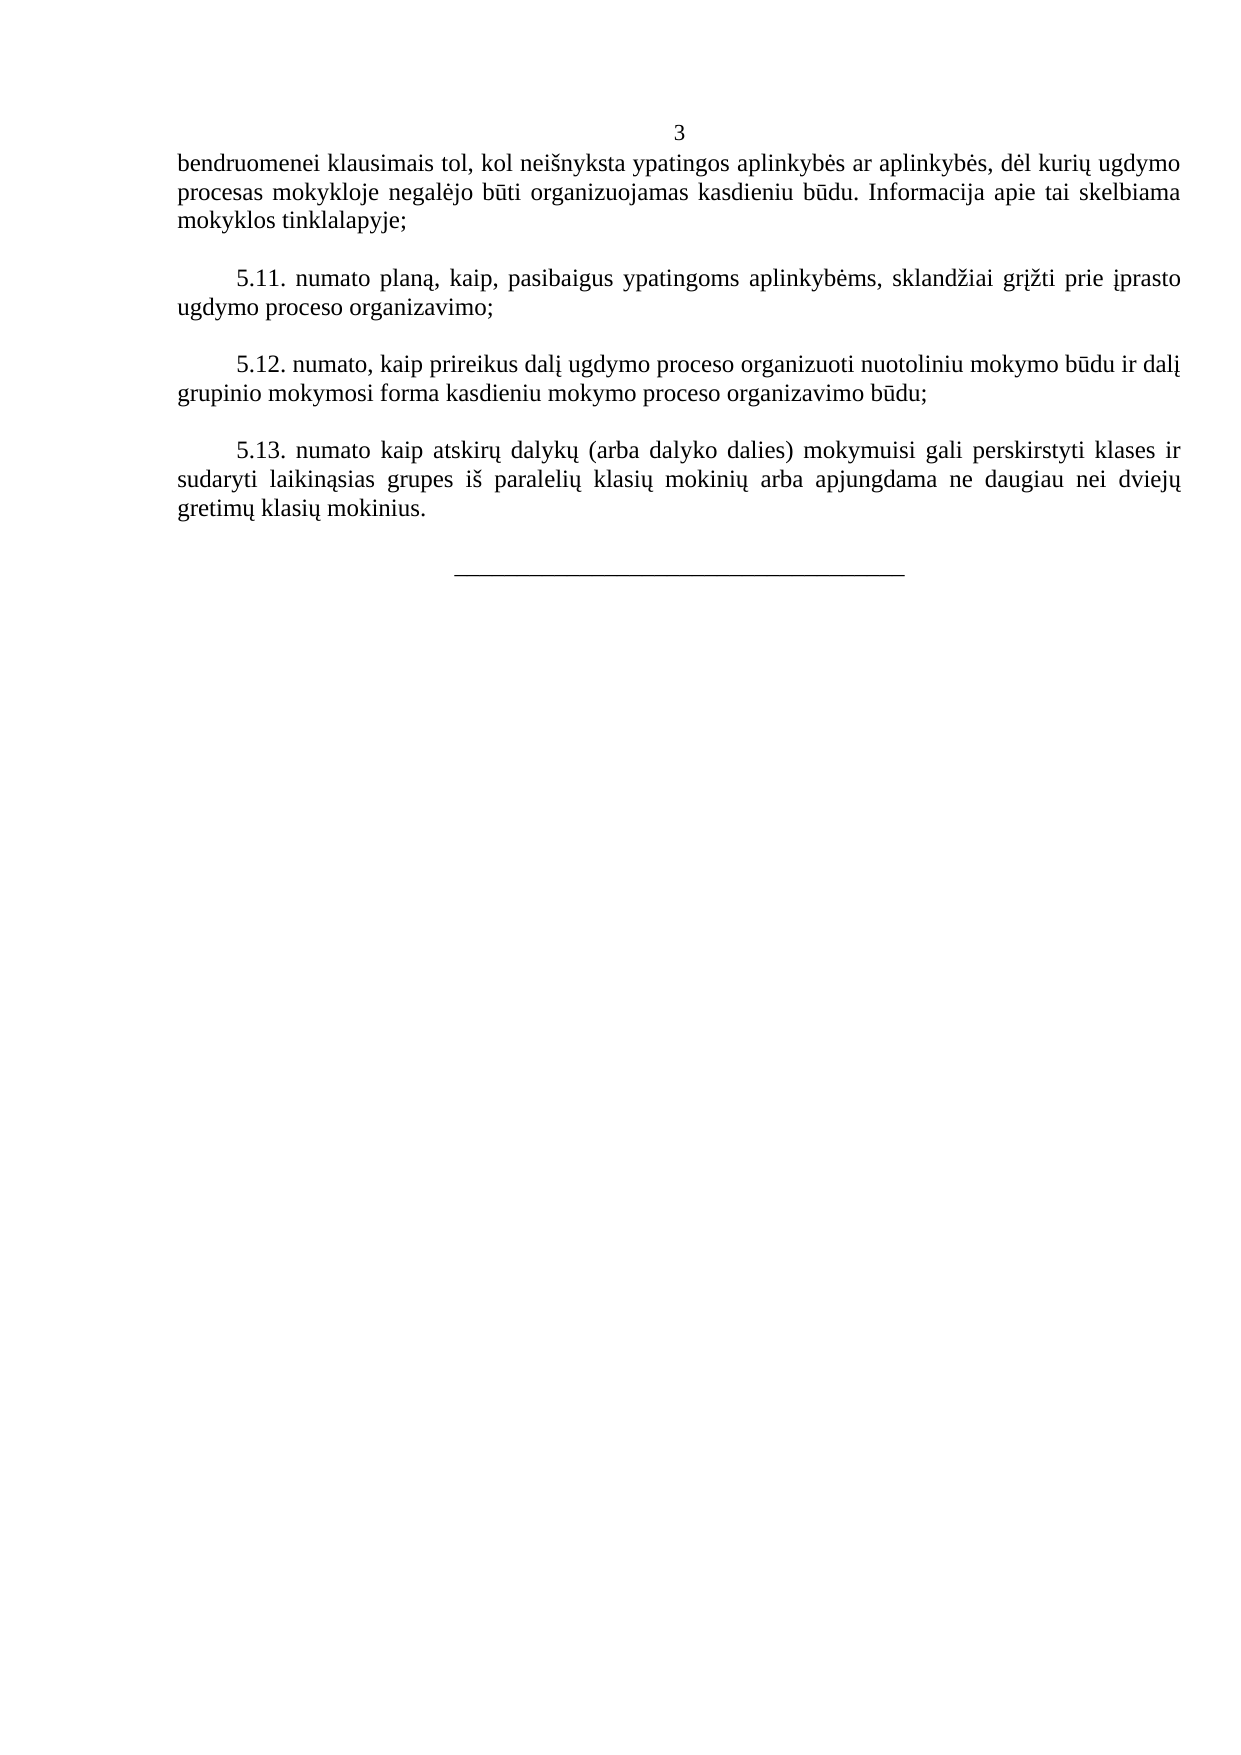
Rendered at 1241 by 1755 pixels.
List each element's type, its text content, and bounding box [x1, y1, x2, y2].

text 5.11. numato planą, kaip, pasibaigus ypatingoms aplinkybėms, sklandžiai grįžti prie įprasto ugdymo proceso organizavimo; [177, 263, 1182, 321]
text 5.12. numato, kaip prireikus dalį ugdymo proceso organizuoti nuotoliniu mokymo būdu ir dalį grupinio mokymosi forma kasdieniu mokymo proceso organizavimo būdu; [177, 349, 1182, 407]
text ____________________________________ [177, 551, 1182, 579]
text bendruomenei klausimais tol, kol neišnyksta ypatingos aplinkybės ar aplinkybės, dėl kurių ugdymo procesas mokykloje negalėjo būti organizuojamas kasdieniu būdu. Informacija apie tai skelbiama mokyklos tinklalapyje; [177, 148, 1182, 234]
text 5.13. numato kaip atskirų dalykų (arba dalyko dalies) mokymuisi gali perskirstyti klases ir sudaryti laikinąsias grupes iš paralelių klasių mokinių arba apjungdama ne daugiau nei dviejų gretimų klasių mokinius. [177, 436, 1182, 522]
